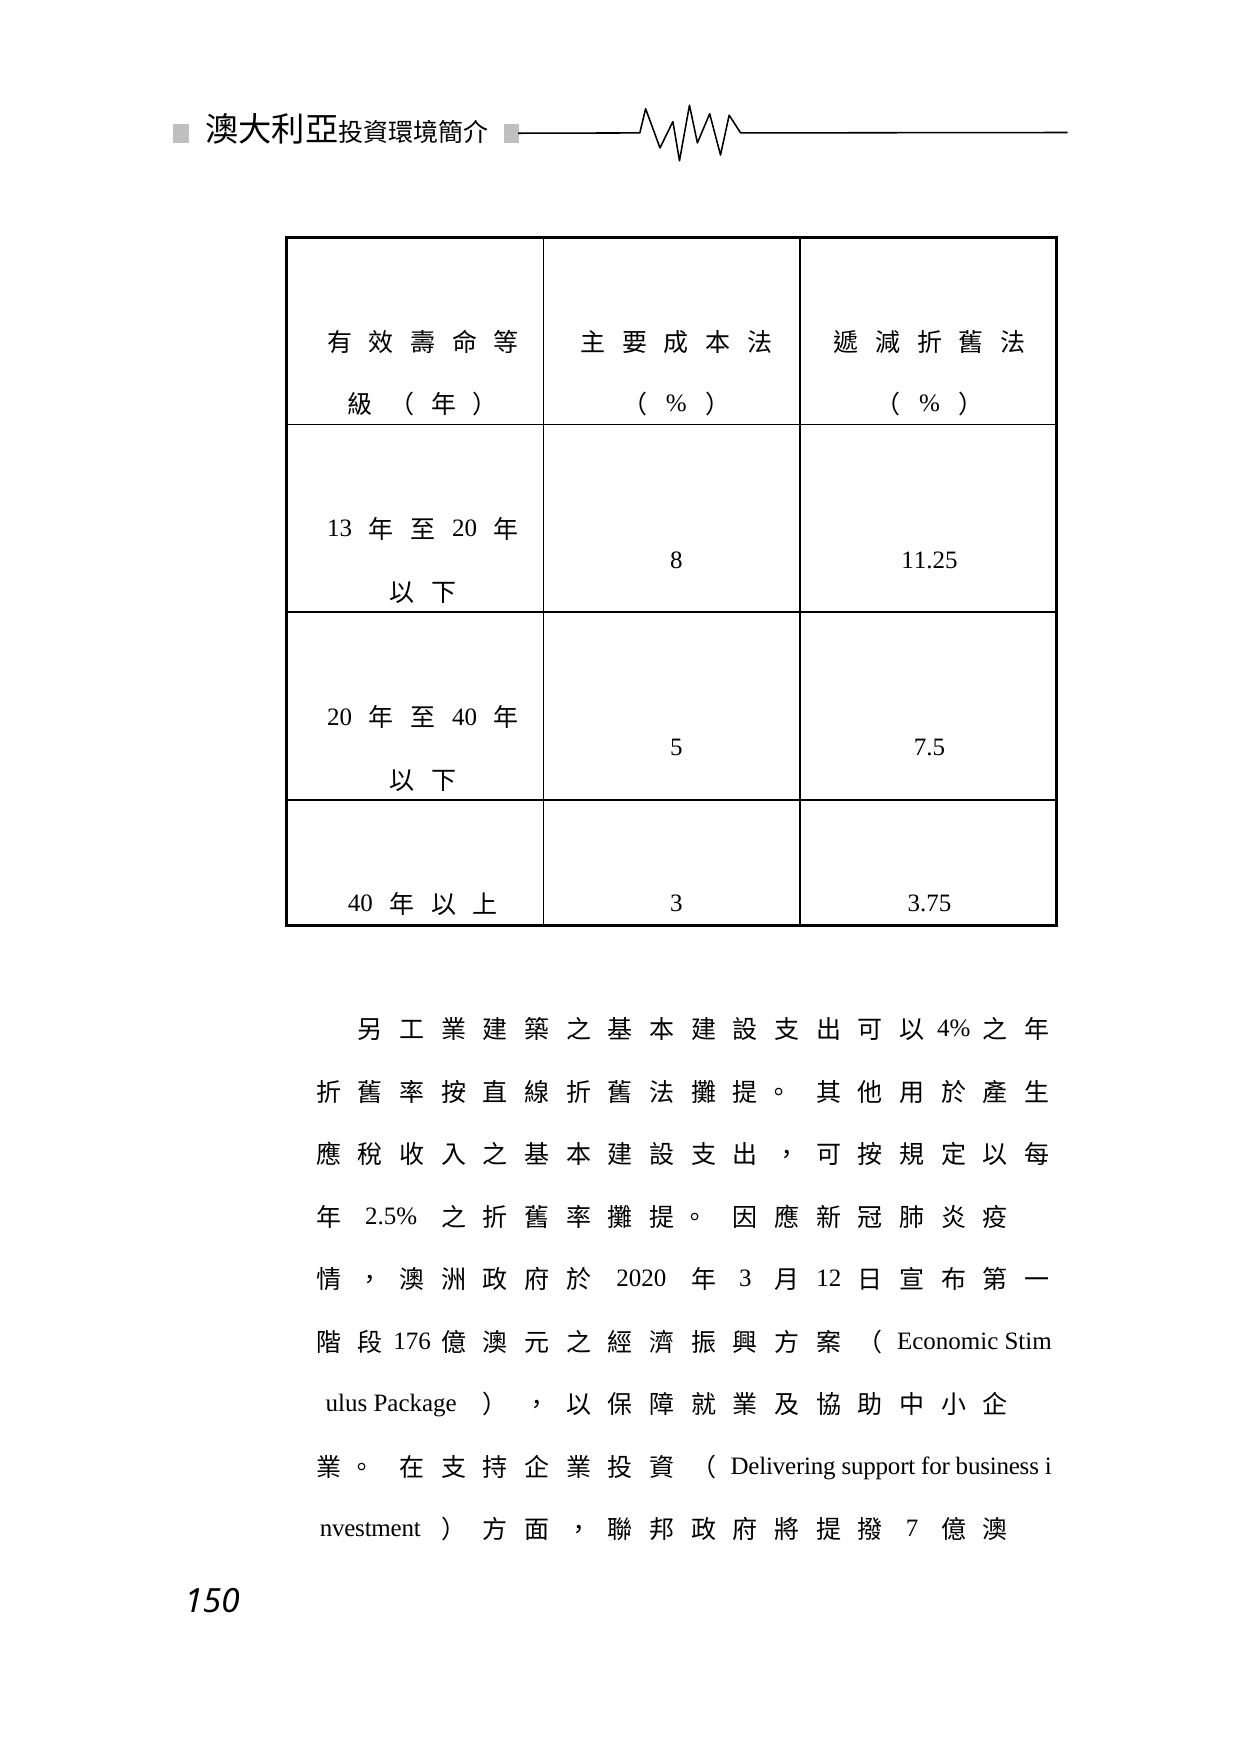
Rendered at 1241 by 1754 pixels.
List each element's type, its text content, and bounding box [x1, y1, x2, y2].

table_cell 5 [544, 613, 799, 799]
table_cell 3.75 [801, 801, 1055, 924]
table_cell 3 [544, 801, 799, 924]
table_cell 8 [544, 425, 799, 611]
table_cell 7.5 [801, 613, 1055, 799]
table_cell 11.25 [801, 425, 1055, 611]
table_header 主要成本法（%） [544, 239, 799, 424]
table_header 有效壽命等級（年） [288, 239, 543, 424]
table_cell 13年至20年以下 [288, 425, 543, 611]
table_cell 20年至40年以下 [288, 613, 543, 799]
table_header 遞減折舊法（%） [801, 239, 1055, 424]
table_cell 40年以上 [288, 801, 543, 924]
text 另工業建築之基本建設支出可以4%之年折舊率按直線折舊法攤提。其他用於產生應稅收入之基本建設支出，可按規定以每年2.5%之折舊率攤提。因應新冠肺炎疫情，澳洲政府於2020年3月12日宣布第一階段176億澳元之經濟振興方案（Economic Stimulus Package），以保障就業及協助中小企業。在支持企業投資（Delivering support for business investment）方面，聯邦政府將提撥7億澳 [281, 986, 1058, 1549]
